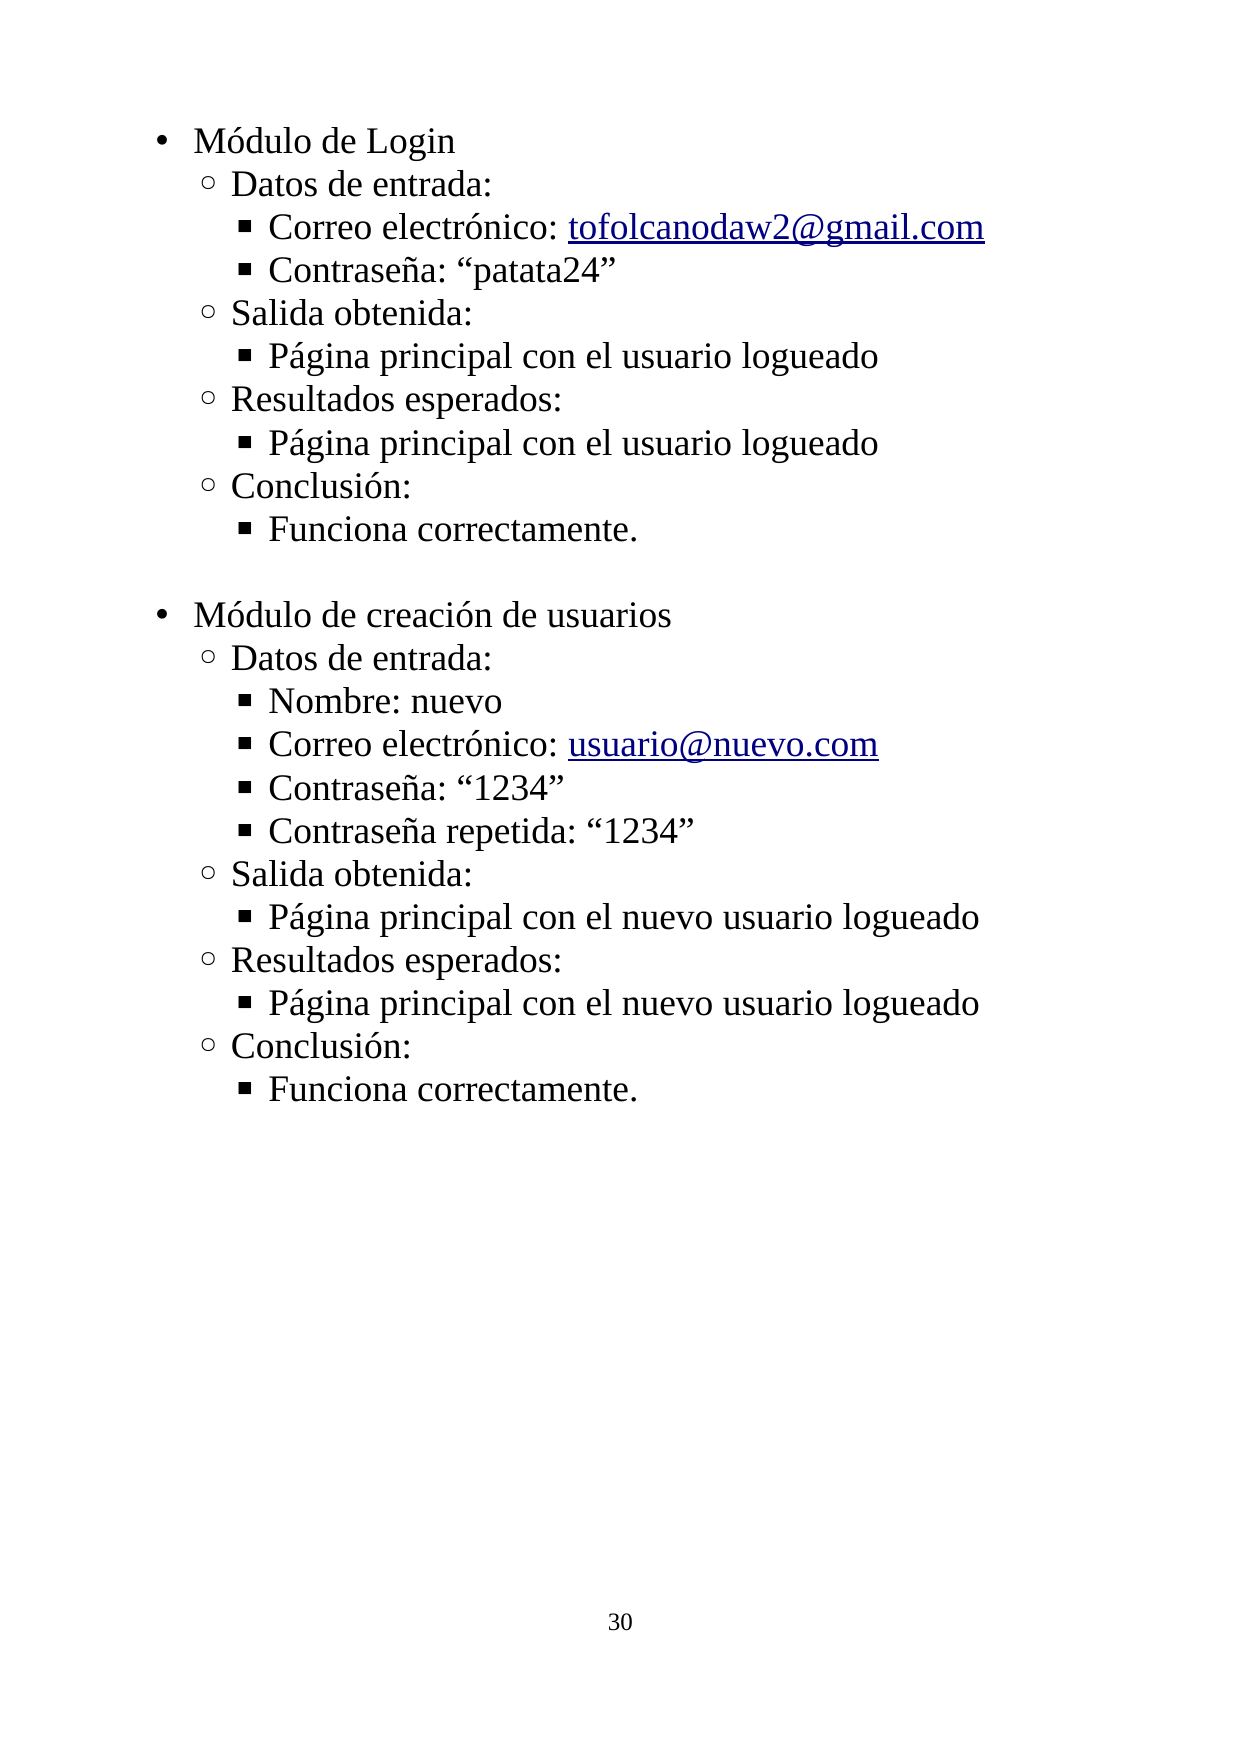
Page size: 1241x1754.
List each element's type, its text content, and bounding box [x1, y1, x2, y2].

list Página principal con el nuevo usuario logueado [231, 981, 1122, 1024]
list Página principal con el nuevo usuario logueado [231, 894, 1122, 937]
list Datos de entrada: [193, 161, 1122, 204]
list Resultados esperados: [193, 377, 1122, 420]
list Funciona correctamente. [231, 1067, 1122, 1110]
list Correo electrónico: tofolcanodaw2@gmail.com [231, 204, 1122, 247]
list Salida obtenida: [193, 291, 1122, 334]
list Nombre: nuevo [231, 679, 1122, 722]
list Funciona correctamente. [231, 506, 1122, 549]
list Contraseña: “patata24” [231, 247, 1122, 291]
list Página principal con el usuario logueado [231, 334, 1122, 377]
list Página principal con el usuario logueado [231, 420, 1122, 463]
list Conclusión: [193, 463, 1122, 506]
list Conclusión: [193, 1024, 1122, 1067]
list Resultados esperados: [193, 937, 1122, 981]
list Módulo de Login [156, 118, 1122, 161]
list Contraseña: “1234” [231, 765, 1122, 808]
list Salida obtenida: [193, 851, 1122, 894]
list Módulo de creación de usuarios [156, 592, 1122, 636]
list Contraseña repetida: “1234” [231, 808, 1122, 851]
list Correo electrónico: usuario@nuevo.com [231, 722, 1122, 765]
list Datos de entrada: [193, 636, 1122, 679]
